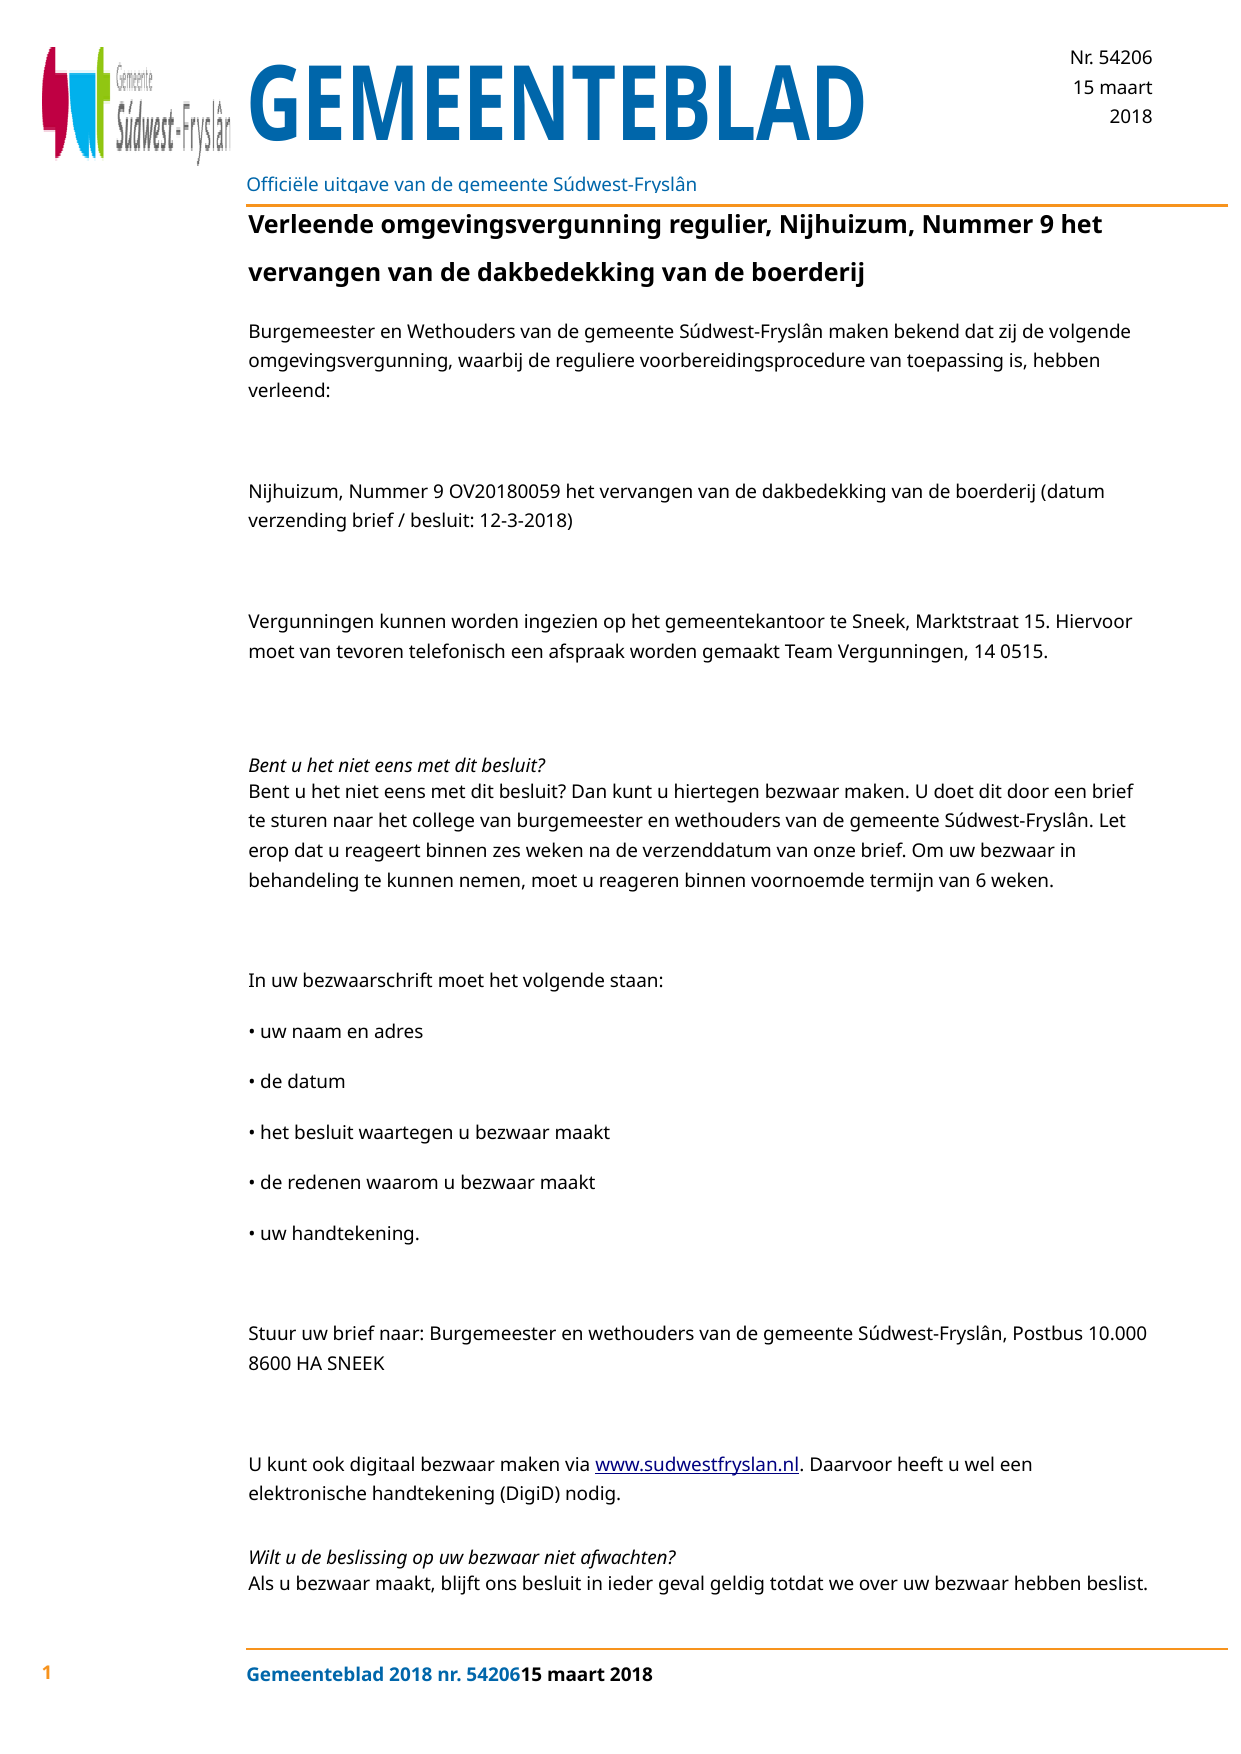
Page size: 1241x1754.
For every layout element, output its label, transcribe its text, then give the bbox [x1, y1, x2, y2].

text • uw naam en adres [248, 1018, 1152, 1044]
text • het besluit waartegen u bezwaar maakt [248, 1119, 1152, 1144]
picture [41, 47, 231, 172]
text • uw handtekening. [248, 1220, 1152, 1245]
text Burgemeester en Wethouders van de gemeente Súdwest-Fryslân maken bekend dat zij de volgende omgevingsvergunning, waarbij de reguliere voorbereidingsprocedure van toepassing is, hebben verleend: [248, 318, 1152, 403]
text Wilt u de beslissing op uw bezwaar niet afwachten? [248, 1544, 1152, 1570]
text Vergunningen kunnen worden ingezien op het gemeentekantoor te Sneek, Marktstraat 15. Hiervoor moet van tevoren telefonisch een afspraak worden gemaakt Team Vergunningen, 14 0515. [248, 608, 1152, 664]
text In uw bezwaarschrift moet het volgende staan: [248, 968, 1152, 993]
text Bent u het niet eens met dit besluit? Dan kunt u hiertegen bezwaar maken. U doet dit door een brief te sturen naar het college van burgemeester en wethouders van de gemeente Súdwest-Fryslân. Let erop dat u reageert binnen zes weken na de verzenddatum van onze brief. Om uw bezwaar in behandeling te kunnen nemen, moet u reageren binnen voornoemde termijn van 6 weken. [248, 778, 1152, 892]
text U kunt ook digitaal bezwaar maken via www.sudwestfryslan.nl. Daarvoor heeft u wel een elektronische handtekening (DigiD) nodig. [248, 1451, 1152, 1506]
text Stuur uw brief naar: Burgemeester en wethouders van de gemeente Súdwest-Fryslân, Postbus 10.000 8600 HA SNEEK [248, 1321, 1152, 1376]
text Verleende omgevingsvergunning regulier, Nijhuizum, Nummer 9 het vervangen van de dakbedekking van de boerderij [248, 207, 1152, 288]
text • de redenen waarom u bezwaar maakt [248, 1169, 1152, 1195]
text Als u bezwaar maakt, blijft ons besluit in ieder geval geldig totdat we over uw bezwaar hebben beslist. [248, 1570, 1152, 1596]
text • de datum [248, 1068, 1152, 1094]
text Bent u het niet eens met dit besluit? [248, 752, 1152, 778]
text Nijhuizum, Nummer 9 OV20180059 het vervangen van de dakbedekking van de boerderij (datum verzending brief / besluit: 12-3-2018) [248, 478, 1152, 533]
